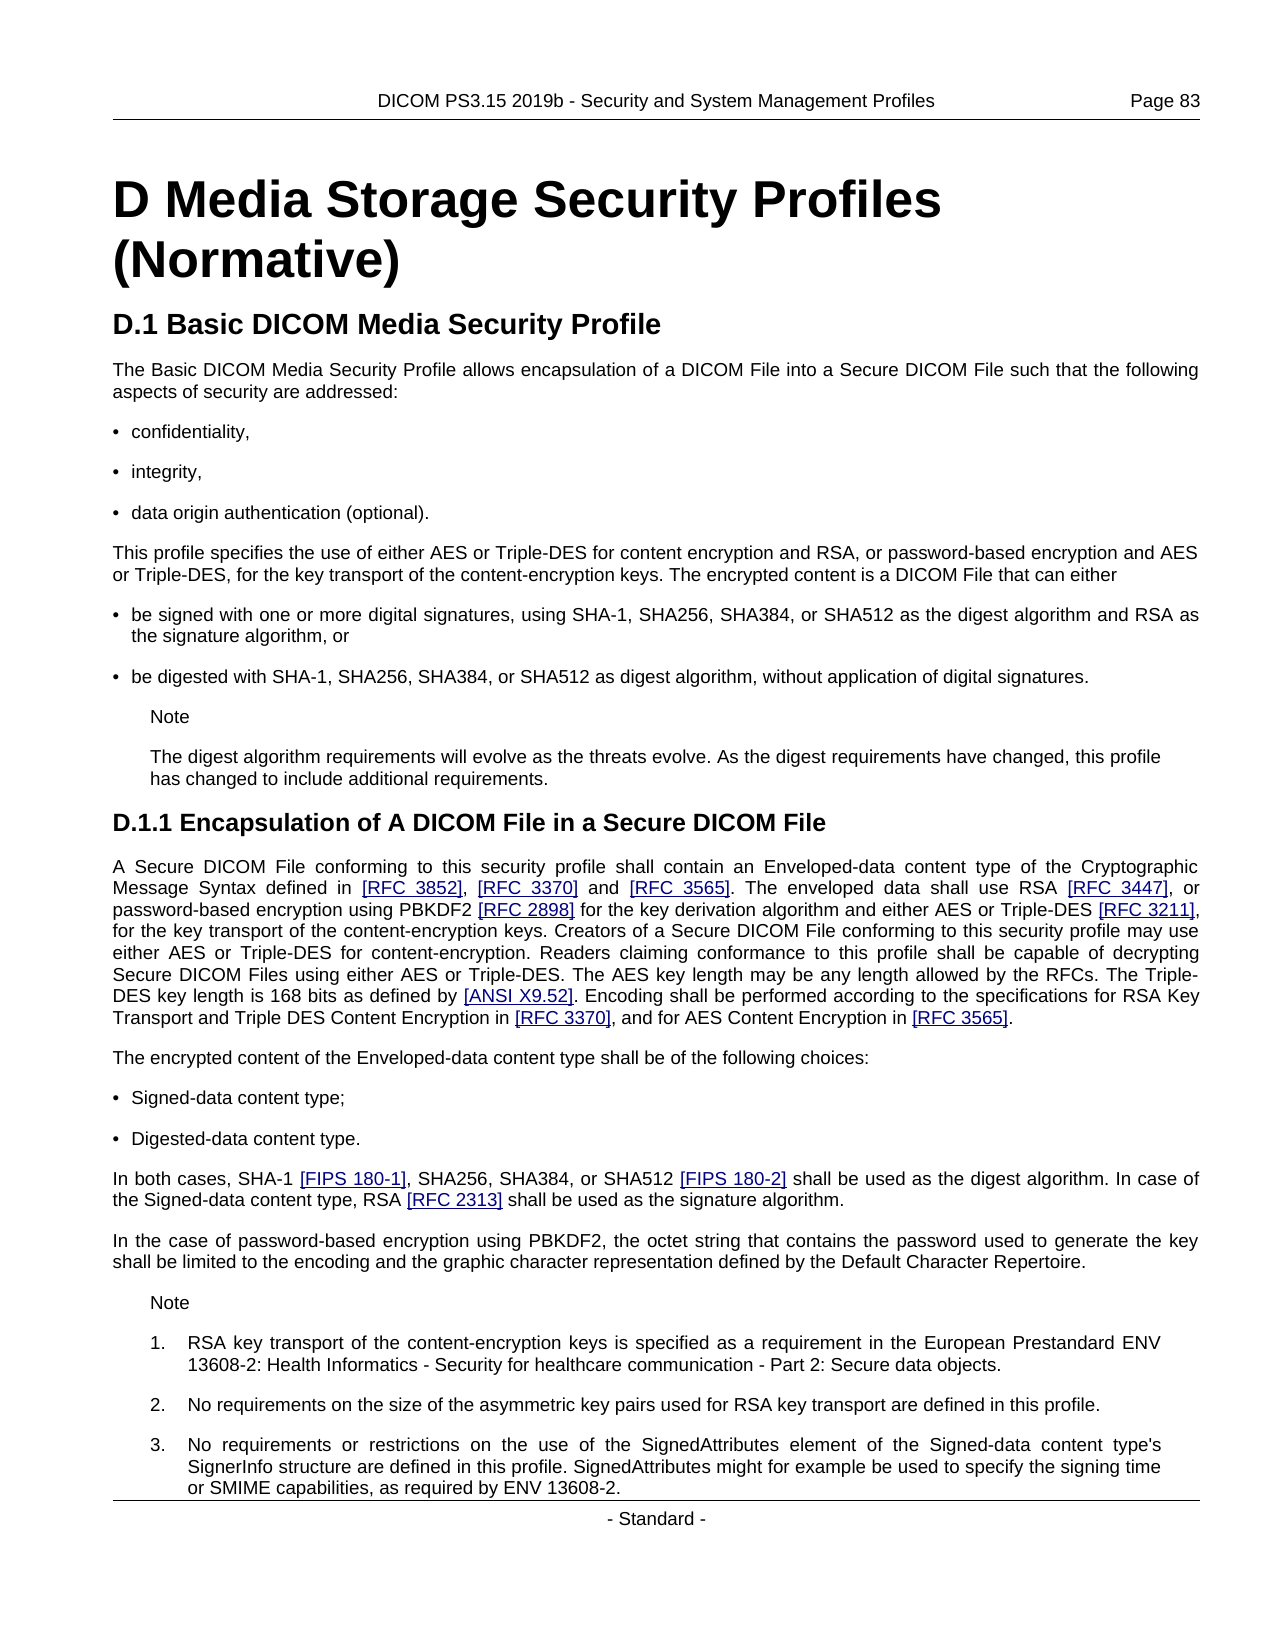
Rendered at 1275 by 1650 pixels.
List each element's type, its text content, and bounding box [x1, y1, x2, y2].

text • be signed with one or more digital signatures, using SHA-1, SHA256, SHA384, or SHA512 as the digest algorithm and RSA as the signature algorithm, or [112, 604, 1200, 647]
text 3. No requirements or restrictions on the use of the SignedAttributes element of the Signed-data content type's SignerInfo structure are defined in this profile. SignedAttributes might for example be used to specify the signing time or SMIME capabilities, as required by ENV 13608-2. [150, 1434, 1162, 1499]
text • be digested with SHA-1, SHA256, SHA384, or SHA512 as digest algorithm, without application of digital signatures. [112, 666, 1200, 687]
text • integrity, [112, 461, 1200, 483]
text • confidentiality, [112, 421, 1200, 442]
text D Media Storage Security Profiles (Normative) [112, 169, 1200, 288]
text • Digested-data content type. [112, 1127, 1200, 1149]
text In the case of password-based encryption using PBKDF2, the octet string that contains the password used to generate the key shall be limited to the encoding and the graphic character representation defined by the Default Character Repertoire. [112, 1229, 1200, 1273]
text D.1 Basic DICOM Media Security Profile [112, 307, 1200, 340]
text 1. RSA key transport of the content-encryption keys is specified as a requirement in the European Prestandard ENV 13608-2: Health Informatics - Security for healthcare communication - Part 2: Secure data objects. [150, 1332, 1162, 1375]
text The encrypted content of the Enveloped-data content type shall be of the following choices: [112, 1047, 1200, 1068]
text In both cases, SHA-1 [FIPS 180-1], SHA256, SHA384, or SHA512 [FIPS 180-2] shall be used as the digest algorithm. In case of the Signed-data content type, RSA [RFC 2313] shall be used as the signature algorithm. [112, 1168, 1200, 1211]
text The digest algorithm requirements will evolve as the threats evolve. As the digest requirements have changed, this profile has changed to include additional requirements. [150, 746, 1162, 789]
text Note [150, 706, 1162, 727]
text • data origin authentication (optional). [112, 501, 1200, 523]
text 2. No requirements on the size of the asymmetric key pairs used for RSA key transport are defined in this profile. [150, 1394, 1162, 1415]
text D.1.1 Encapsulation of A DICOM File in a Secure DICOM File [112, 808, 1200, 837]
text • Signed-data content type; [112, 1087, 1200, 1109]
text This profile specifies the use of either AES or Triple-DES for content encryption and RSA, or password-based encryption and AES or Triple-DES, for the key transport of the content-encryption keys. The encrypted content is a DICOM File that can either [112, 542, 1200, 585]
text The Basic DICOM Media Security Profile allows encapsulation of a DICOM File into a Secure DICOM File such that the following aspects of security are addressed: [112, 359, 1200, 402]
text Note [150, 1291, 1162, 1313]
text A Secure DICOM File conforming to this security profile shall contain an Enveloped-data content type of the Cryptographic Message Syntax defined in [RFC 3852], [RFC 3370] and [RFC 3565]. The enveloped data shall use RSA [RFC 3447], or password-based encryption using PBKDF2 [RFC 2898] for the key derivation algorithm and either AES or Triple-DES [RFC 3211], for the key transport of the content-encryption keys. Creators of a Secure DICOM File conforming to this security profile may use either AES or Triple-DES for content-encryption. Readers claiming conformance to this profile shall be capable of decrypting Secure DICOM Files using either AES or Triple-DES. The AES key length may be any length allowed by the RFCs. The Triple-DES key length is 168 bits as defined by [ANSI X9.52]. Encoding shall be performed according to the specifications for RSA Key Transport and Triple DES Content Encryption in [RFC 3370], and for AES Content Encryption in [RFC 3565]. [112, 856, 1200, 1028]
